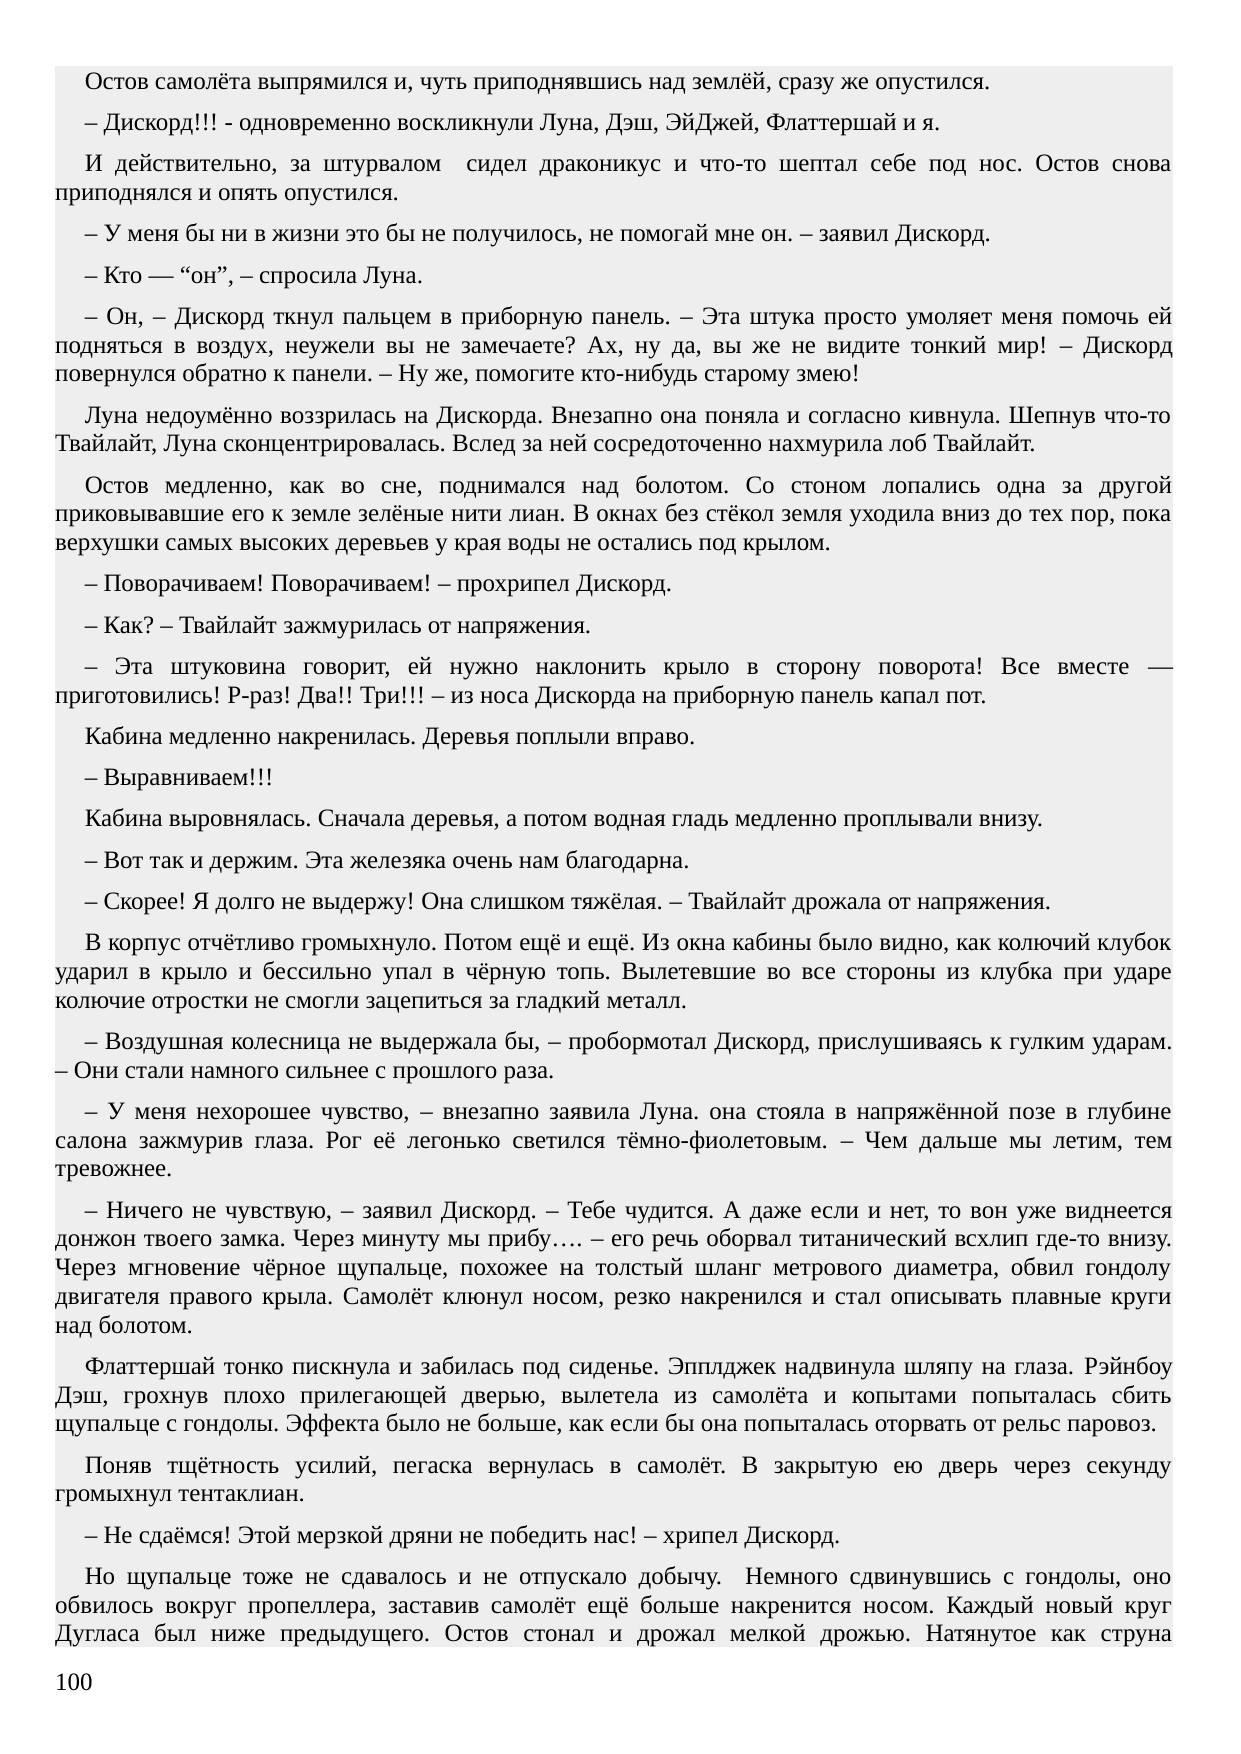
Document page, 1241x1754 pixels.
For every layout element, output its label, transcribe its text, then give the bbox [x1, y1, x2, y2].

text – Выравниваем!!! [55, 762, 1173, 791]
text – Ничего не чувствую, – заявил Дискорд. – Тебе чудится. А даже если и нет, то вон уже виднеется донжон твоего замка. Через минуту мы прибу…. – его речь оборвал титанический всхлип где-то внизу. Через мгновение чёрное щупальце, похожее на толстый шланг метрового диаметра, обвил гондолу двигателя правого крыла. Самолёт клюнул носом, резко накренился и стал описывать плавные круги над болотом. [55, 1195, 1173, 1338]
text Поняв тщётность усилий, пегаска вернулась в самолёт. В закрытую ею дверь через секунду громыхнул тентаклиан. [55, 1450, 1173, 1507]
text Флаттершай тонко пискнула и забилась под сиденье. Эпплджек надвинула шляпу на глаза. Рэйнбоу Дэш, грохнув плохо прилегающей дверью, вылетела из самолёта и копытами попыталась сбить щупальце с гондолы. Эффекта было не больше, как если бы она попыталась оторвать от рельс паровоз. [55, 1351, 1173, 1437]
text – Эта штуковина говорит, ей нужно наклонить крыло в сторону поворота! Все вместе — приготовились! Р-раз! Два!! Три!!! – из носа Дискорда на приборную панель капал пот. [55, 651, 1173, 708]
text – У меня бы ни в жизни это бы не получилось, не помогай мне он. – заявил Дискорд. [55, 218, 1173, 247]
text – Воздушная колесница не выдержала бы, – пробормотал Дискорд, прислушиваясь к гулким ударам. – Они стали намного сильнее с прошлого раза. [55, 1026, 1173, 1083]
text – Кто — “он”, – спросила Луна. [55, 260, 1173, 288]
text – Как? – Твайлайт зажмурилась от напряжения. [55, 610, 1173, 638]
text Но щупальце тоже не сдавалось и не отпускало добычу. Немного сдвинувшись с гондолы, оно обвилось вокруг пропеллера, заставив самолёт ещё больше накренится носом. Каждый новый круг Дугласа был ниже предыдущего. Остов стонал и дрожал мелкой дрожью. Натянутое как струна [55, 1561, 1173, 1647]
text Луна недоумённо воззрилась на Дискорда. Внезапно она поняла и согласно кивнула. Шепнув что-то Твайлайт, Луна сконцентрировалась. Вслед за ней сосредоточенно нахмурила лоб Твайлайт. [55, 400, 1173, 457]
text В корпус отчётливо громыхнуло. Потом ещё и ещё. Из окна кабины было видно, как колючий клубок ударил в крыло и бессильно упал в чёрную топь. Вылетевшие во все стороны из клубка при ударе колючие отростки не смогли зацепиться за гладкий металл. [55, 927, 1173, 1013]
text Остов медленно, как во сне, поднимался над болотом. Со стоном лопались одна за другой приковывавшие его к земле зелёные нити лиан. В окнах без стёкол земля уходила вниз до тех пор, пока верхушки самых высоких деревьев у края воды не остались под крылом. [55, 470, 1173, 556]
text Кабина медленно накренилась. Деревья поплыли вправо. [55, 721, 1173, 750]
text – Не сдаёмся! Этой мерзкой дряни не победить нас! – хрипел Дискорд. [55, 1520, 1173, 1548]
text – Скорее! Я долго не выдержу! Она слишком тяжёлая. – Твайлайт дрожала от напряжения. [55, 886, 1173, 915]
text Остов самолёта выпрямился и, чуть приподнявшись над землёй, сразу же опустился. [55, 66, 1173, 95]
text – Он, – Дискорд ткнул пальцем в приборную панель. – Эта штука просто умоляет меня помочь ей подняться в воздух, неужели вы не замечаете? Ах, ну да, вы же не видите тонкий мир! – Дискорд повернулся обратно к панели. – Ну же, помогите кто-нибудь старому змею! [55, 301, 1173, 387]
text – Поворачиваем! Поворачиваем! – прохрипел Дискорд. [55, 568, 1173, 597]
text Кабина выровнялась. Сначала деревья, а потом водная гладь медленно проплывали внизу. [55, 803, 1173, 832]
text – Вот так и держим. Эта железяка очень нам благодарна. [55, 845, 1173, 873]
text – Дискорд!!! - одновременно воскликнули Луна, Дэш, ЭйДжей, Флаттершай и я. [55, 107, 1173, 136]
text – У меня нехорошее чувство, – внезапно заявила Луна. она стояла в напряжённой позе в глубине салона зажмурив глаза. Рог её легонько светился тёмно-фиолетовым. – Чем дальше мы летим, тем тревожнее. [55, 1096, 1173, 1182]
text И действительно, за штурвалом сидел драконикус и что-то шептал себе под нос. Остов снова приподнялся и опять опустился. [55, 148, 1173, 206]
